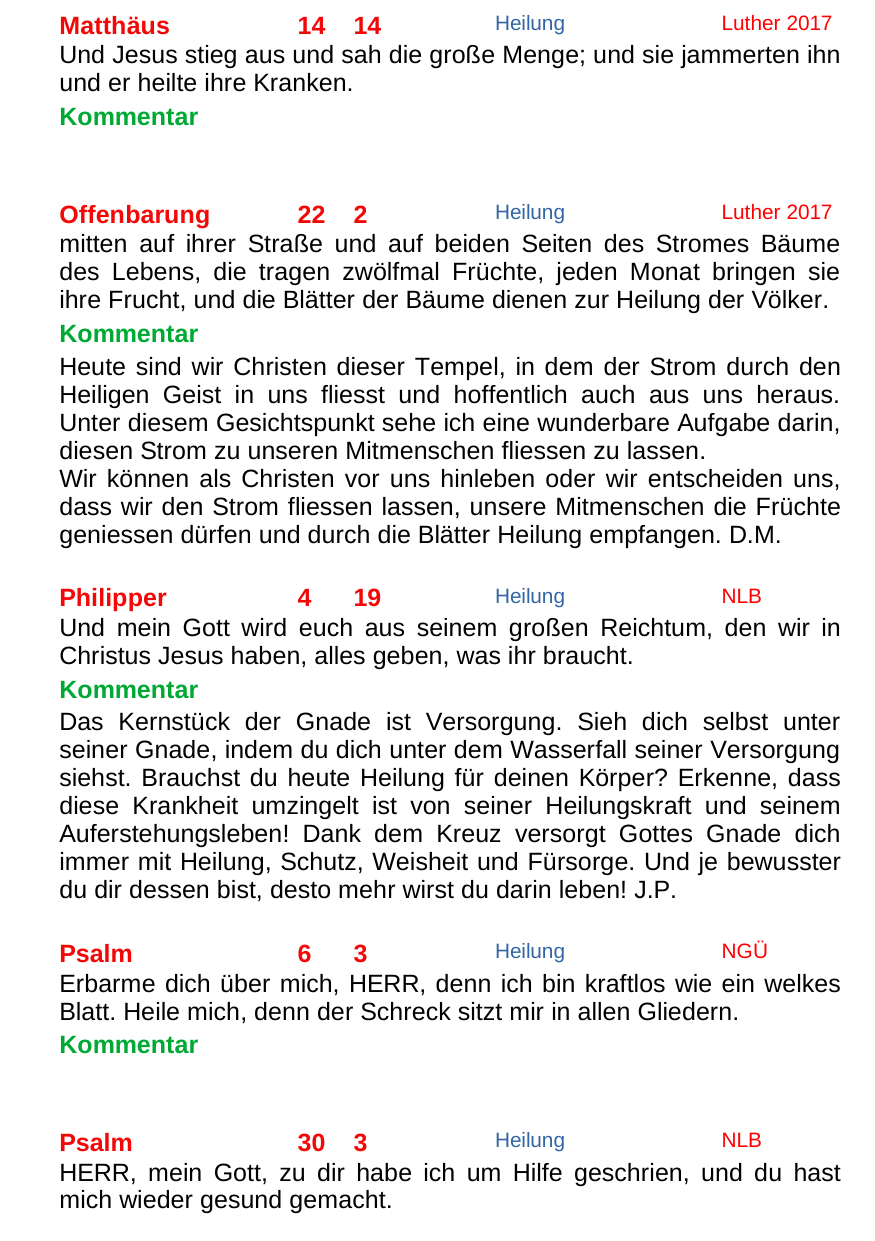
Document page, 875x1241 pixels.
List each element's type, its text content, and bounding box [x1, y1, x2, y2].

table_cell Heilung [495, 201, 677, 230]
table_cell Kommentar [59, 103, 206, 133]
table_cell [427, 103, 495, 133]
table_cell Heilung [495, 1129, 677, 1158]
table_cell [677, 940, 721, 969]
table_cell [677, 12, 721, 41]
table_cell Psalm [59, 940, 297, 969]
table_cell [206, 320, 297, 350]
table_cell 4 [298, 584, 342, 614]
table_cell [59, 1026, 844, 1031]
table_cell [342, 12, 353, 41]
table_cell [59, 1093, 844, 1129]
table_cell 3 [353, 940, 427, 969]
table_cell [206, 1031, 297, 1061]
table_cell Kommentar [59, 320, 206, 350]
table_cell [427, 584, 495, 614]
table_cell [721, 320, 842, 350]
table_cell [206, 676, 297, 705]
table_cell Kommentar [59, 1031, 206, 1061]
table_cell Heilung [495, 12, 677, 41]
table_cell [427, 676, 495, 705]
table_cell [721, 676, 842, 705]
table_cell Heilung [495, 584, 677, 614]
table_cell 2 [353, 201, 427, 230]
table_cell [342, 320, 353, 350]
table_cell [342, 584, 353, 614]
table_cell Und mein Gott wird euch aus seinem großen Reichtum, den wir in Christus Jesus haben, alles geben, was ihr braucht. [59, 614, 842, 670]
table_cell [677, 201, 721, 230]
table_cell [677, 320, 721, 350]
table_cell [721, 1031, 842, 1061]
table_cell Psalm [59, 1129, 297, 1158]
table_cell [59, 1215, 844, 1220]
table_cell [342, 1031, 353, 1061]
table_cell [677, 1129, 721, 1158]
table_cell [298, 1031, 342, 1061]
table_cell 3 [353, 1129, 427, 1158]
table_cell [342, 201, 353, 230]
table_cell [298, 676, 342, 705]
table_cell [353, 103, 427, 133]
table_cell [59, 165, 844, 201]
table_cell [353, 676, 427, 705]
table_cell [353, 1031, 427, 1061]
table_cell HERR, mein Gott, zu dir habe ich um Hilfe geschrien, und du hast mich wieder gesund gemacht. [59, 1159, 842, 1214]
table_cell Philipper [59, 584, 297, 614]
table_cell 30 [298, 1129, 342, 1158]
table_cell [59, 136, 842, 165]
table_cell Das Kernstück der Gnade ist Versorgung. Sieh dich selbst unter seiner Gnade, indem du dich unter dem Wasserfall seiner Versorgung siehst. Brauchst du heute Heilung für deinen Körper? Erkenne, dass diese Krankheit umzingelt ist von seiner Heilungskraft und seinem Auferstehungsleben! Dank dem Kreuz versorgt Gottes Gnade dich immer mit Heilung, Schutz, Weisheit und Fürsorge. Und je bewusster du dir dessen bist, desto mehr wirst du darin leben! J.P. [59, 708, 842, 904]
table_cell [59, 670, 844, 676]
table_cell [677, 103, 721, 133]
table_cell [677, 584, 721, 614]
table_cell [342, 940, 353, 969]
table_cell 14 [298, 12, 342, 41]
table_cell mitten auf ihrer Straße und auf beiden Seiten des Stromes Bäume des Lebens, die tragen zwölfmal Früchte, jeden Monat bringen sie ihre Frucht, und die Blätter der Bäume dienen zur Heilung der Völker. [59, 230, 842, 314]
table_cell Luther 2017 [721, 12, 844, 41]
table_cell [342, 103, 353, 133]
table_cell Luther 2017 [721, 201, 844, 230]
table_cell [206, 103, 297, 133]
table_cell 19 [353, 584, 427, 614]
table_cell Matthäus [59, 12, 297, 41]
table_cell [427, 12, 495, 41]
table_cell [495, 103, 677, 133]
table_cell [495, 320, 677, 350]
table_cell 22 [298, 201, 342, 230]
table_cell [721, 103, 842, 133]
table_cell Heilung [495, 940, 677, 969]
table_cell [677, 1031, 721, 1061]
table_cell 6 [298, 940, 342, 969]
table_cell [353, 320, 427, 350]
table_cell [59, 904, 844, 940]
table_cell [59, 97, 844, 103]
table_cell [427, 940, 495, 969]
table_cell Und Jesus stieg aus und sah die große Menge; und sie jammerten ihn und er heilte ihre Kranken. [59, 41, 842, 97]
table_cell NLB [721, 584, 844, 614]
table_cell Heute sind wir Christen dieser Tempel, in dem der Strom durch den Heiligen Geist in uns fliesst und hoffentlich auch aus uns heraus. Unter diesem Gesichtspunkt sehe ich eine wunderbare Aufgabe darin, diesen Strom zu unseren Mitmenschen fliessen zu lassen. Wir können als Christen vor uns hinleben oder wir entscheiden uns, dass wir den Strom fliessen lassen, unsere Mitmenschen die Früchte geniessen dürfen und durch die Blätter Heilung empfangen. D.M. [59, 353, 842, 549]
table_cell [495, 1031, 677, 1061]
table_cell [427, 1031, 495, 1061]
table_cell [427, 201, 495, 230]
table_cell [427, 320, 495, 350]
table_cell NGÜ [721, 940, 844, 969]
table_cell Offenbarung [59, 201, 297, 230]
table_cell [59, 1064, 842, 1093]
table_cell Erbarme dich über mich, HERR, denn ich bin kraftlos wie ein welkes Blatt. Heile mich, denn der Schreck sitzt mir in allen Gliedern. [59, 970, 842, 1026]
table_cell [342, 1129, 353, 1158]
table_cell [677, 676, 721, 705]
table_cell [298, 103, 342, 133]
table_cell NLB [721, 1129, 844, 1158]
table_cell [342, 676, 353, 705]
table_cell [59, 549, 844, 584]
table_cell [495, 676, 677, 705]
table_cell [59, 314, 844, 320]
table_cell 14 [353, 12, 427, 41]
table_cell [298, 320, 342, 350]
table_cell Kommentar [59, 676, 206, 705]
table_cell [427, 1129, 495, 1158]
